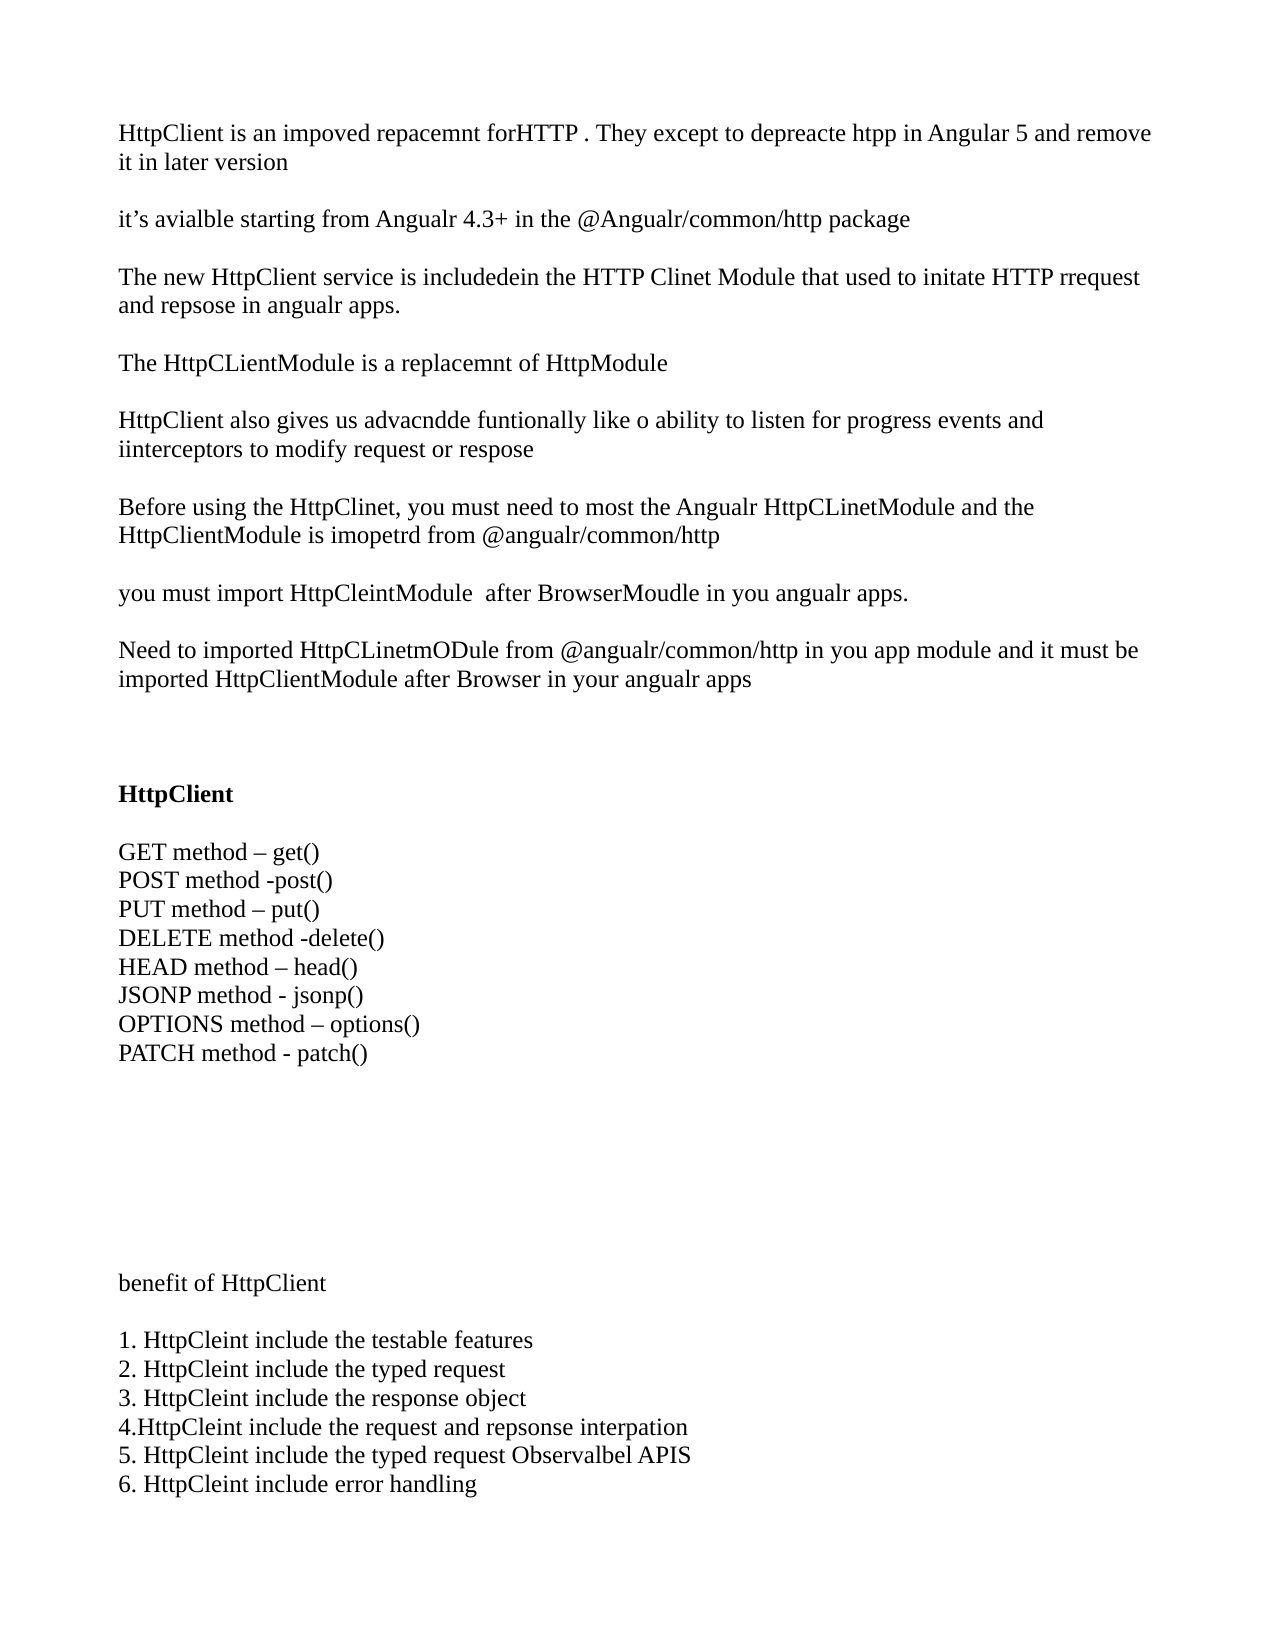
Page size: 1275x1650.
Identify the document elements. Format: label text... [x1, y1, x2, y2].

text PUT method – put() [118, 894, 1157, 923]
text DELETE method -delete() [118, 923, 1157, 952]
text POST method -post() [118, 866, 1157, 894]
text 2. HttpCleint include the typed request [118, 1354, 1157, 1383]
text HttpClient is an impoved repacemnt forHTTP . They except to depreacte htpp in Angular 5 and remove it in later version [118, 118, 1157, 176]
text 4.HttpCleint include the request and repsonse interpation [118, 1412, 1157, 1441]
text Need to imported HttpCLinetmODule from @angualr/common/http in you app module and it must be imported HttpClientModule after Browser in your angualr apps [118, 636, 1157, 693]
text HEAD method – head() [118, 952, 1157, 981]
text 1. HttpCleint include the testable features [118, 1326, 1157, 1354]
text The HttpCLientModule is a replacemnt of HttpModule [118, 348, 1157, 377]
text you must import HttpCleintModule after BrowserMoudle in you angualr apps. [118, 578, 1157, 607]
text 6. HttpCleint include error handling [118, 1469, 1157, 1498]
text HttpClient [118, 779, 1157, 808]
text The new HttpClient service is includedein the HTTP Clinet Module that used to initate HTTP rrequest and repsose in angualr apps. [118, 262, 1157, 319]
text 3. HttpCleint include the response object [118, 1383, 1157, 1412]
text JSONP method - jsonp() [118, 981, 1157, 1009]
text PATCH method - patch() [118, 1038, 1157, 1067]
text benefit of HttpClient [118, 1268, 1157, 1297]
text it’s avialble starting from Angualr 4.3+ in the @Angualr/common/http package [118, 204, 1157, 233]
text HttpClient also gives us advacndde funtionally like o ability to listen for progress events and iinterceptors to modify request or respose [118, 406, 1157, 463]
text Before using the HttpClinet, you must need to most the Angualr HttpCLinetModule and the HttpClientModule is imopetrd from @angualr/common/http [118, 492, 1157, 549]
text GET method – get() [118, 837, 1157, 866]
text OPTIONS method – options() [118, 1009, 1157, 1038]
text 5. HttpCleint include the typed request Observalbel APIS [118, 1441, 1157, 1469]
